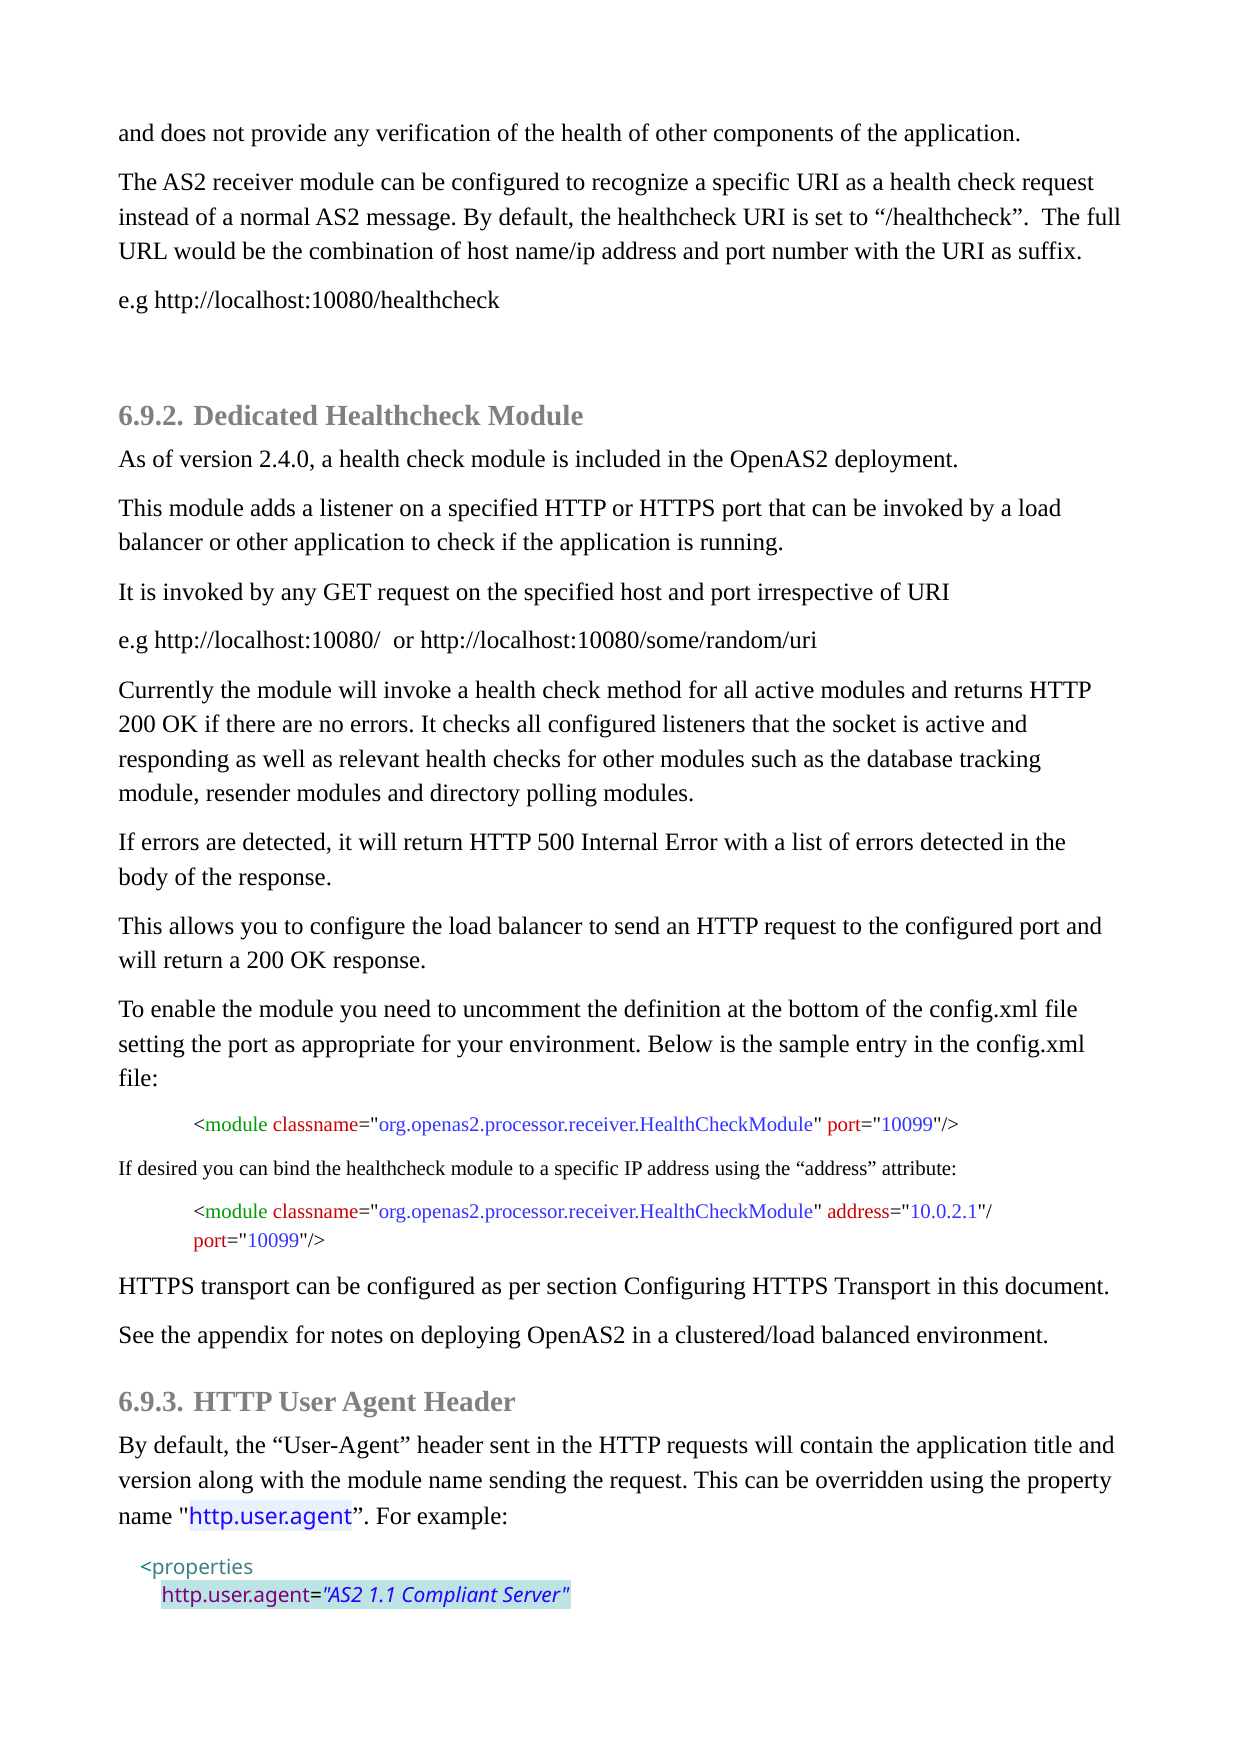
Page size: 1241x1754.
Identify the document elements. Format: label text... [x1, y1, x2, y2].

text e.g http://localhost:10080/ or http://localhost:10080/some/random/uri [118, 626, 1122, 654]
text HTTPS transport can be configured as per section Configuring HTTPS Transport in this document. [118, 1271, 1122, 1300]
text e.g http://localhost:10080/healthcheck [118, 285, 1122, 314]
text By default, the “User-Agent” header sent in the HTTP requests will contain the application title and version along with the module name sending the request. This can be overridden using the property name "http.user.agent”. For example: [118, 1430, 1122, 1531]
text As of version 2.4.0, a health check module is included in the OpenAS2 deployment. [118, 444, 1122, 473]
text To enable the module you need to uncomment the definition at the bottom of the config.xml file setting the port as appropriate for your environment. Below is the sample entry in the config.xml file: [118, 994, 1122, 1092]
text See the appendix for notes on deploying OpenAS2 in a clustered/load balanced environment. [118, 1321, 1122, 1349]
text and does not provide any verification of the health of other components of the application. [118, 118, 1122, 147]
text Currently the module will invoke a health check method for all active modules and returns HTTP 200 OK if there are no errors. It checks all configured listeners that the socket is active and responding as well as relevant health checks for other modules such as the database tracking module, resender modules and directory polling modules. [118, 675, 1122, 807]
subtitle Dedicated Healthcheck Module [118, 398, 1122, 431]
text <module classname="org.openas2.processor.receiver.HealthCheckModule" address="10.0.2.1"/ port="10099"/> [193, 1199, 1122, 1252]
text The AS2 receiver module can be configured to recognize a specific URI as a health check request instead of a normal AS2 message. By default, the healthcheck URI is set to “/healthcheck”. The full URL would be the combination of host name/ip address and port number with the URI as suffix. [118, 167, 1122, 265]
text It is invoked by any GET request on the specified host and port irrespective of URI [118, 577, 1122, 605]
text This allows you to configure the load balancer to send an HTTP request to the configured port and will return a 200 OK response. [118, 911, 1122, 974]
text If desired you can bind the healthcheck module to a specific IP address using the “address” attribute: [118, 1156, 1122, 1180]
text This module adds a listener on a specified HTTP or HTTPS port that can be invoked by a load balancer or other application to check if the application is running. [118, 493, 1122, 556]
text http.user.agent="AS2 1.1 Compliant Server" [118, 1580, 1122, 1609]
text If errors are detected, it will return HTTP 500 Internal Error with a list of errors detected in the body of the response. [118, 827, 1122, 890]
text <module classname="org.openas2.processor.receiver.HealthCheckModule" port="10099"/> [193, 1112, 1122, 1136]
subtitle HTTP User Agent Header [118, 1384, 1122, 1418]
text <properties [118, 1552, 1122, 1580]
